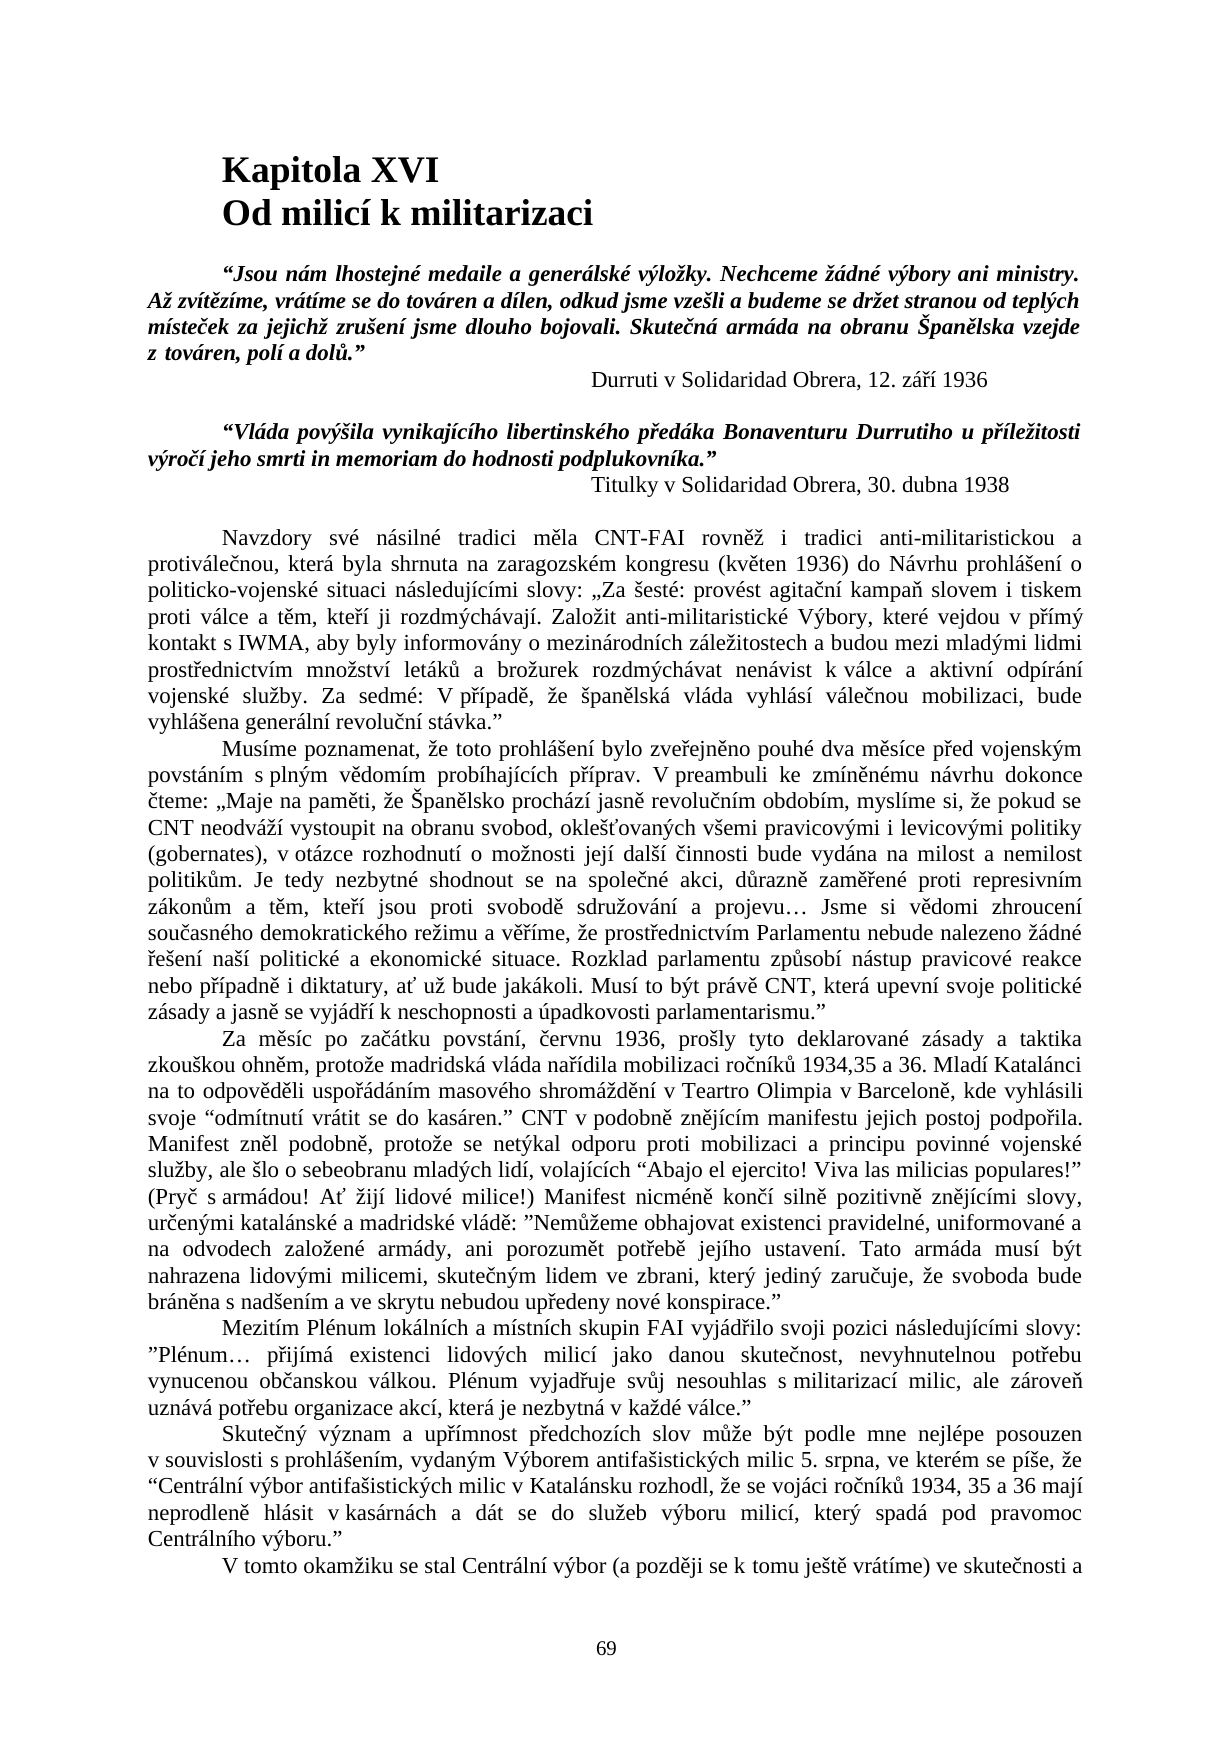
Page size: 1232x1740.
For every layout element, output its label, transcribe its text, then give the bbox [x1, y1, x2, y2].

text Kapitola XVI [148, 148, 1083, 191]
text V tomto okamžiku se stal Centrální výbor (a později se k tomu ještě vrátíme) ve skutečnosti a [148, 1552, 1083, 1578]
text Mezitím Plénum lokálních a místních skupin FAI vyjádřilo svoji pozici následujícími slovy: ”Plénum… přijímá existenci lidových milicí jako danou skutečnost, nevyhnutelnou potřebu vynucenou občanskou válkou. Plénum vyjadřuje svůj nesouhlas s militarizací milic, ale zároveň uznává potřebu organizace akcí, která je nezbytná v každé válce.” [148, 1314, 1083, 1420]
text Titulky v Solidaridad Obrera, 30. dubna 1938 [517, 471, 1083, 497]
text Od milicí k militarizaci [148, 191, 1083, 234]
text Navzdory své násilné tradici měla CNT-FAI rovněž i tradici anti-militaristickou a protiválečnou, která byla shrnuta na zaragozském kongresu (květen 1936) do Návrhu prohlášení o politicko-vojenské situaci následujícími slovy: „Za šesté: provést agitační kampaň slovem i tiskem proti válce a těm, kteří ji rozdmýchávají. Založit anti-militaristické Výbory, které vejdou v přímý kontakt s IWMA, aby byly informovány o mezinárodních záležitostech a budou mezi mladými lidmi prostřednictvím množství letáků a brožurek rozdmýchávat nenávist k válce a aktivní odpírání vojenské služby. Za sedmé: V případě, že španělská vláda vyhlásí válečnou mobilizaci, bude vyhlášena generální revoluční stávka.” [148, 524, 1083, 735]
text Za měsíc po začátku povstání, červnu 1936, prošly tyto deklarované zásady a taktika zkouškou ohněm, protože madridská vláda nařídila mobilizaci ročníků 1934,35 a 36. Mladí Katalánci na to odpověděli uspořádáním masového shromáždění v Teartro Olimpia v Barceloně, kde vyhlásili svoje “odmítnutí vrátit se do kasáren.” CNT v podobně znějícím manifestu jejich postoj podpořila. Manifest zněl podobně, protože se netýkal odporu proti mobilizaci a principu povinné vojenské služby, ale šlo o sebeobranu mladých lidí, volajících “Abajo el ejercito! Viva las milicias populares!” (Pryč s armádou! Ať žijí lidové milice!) Manifest nicméně končí silně pozitivně znějícími slovy, určenými katalánské a madridské vládě: ”Nemůžeme obhajovat existenci pravidelné, uniformované a na odvodech založené armády, ani porozumět potřebě jejího ustavení. Tato armáda musí být nahrazena lidovými milicemi, skutečným lidem ve zbrani, který jediný zaručuje, že svoboda bude bráněna s nadšením a ve skrytu nebudou upředeny nové konspirace.” [148, 1024, 1083, 1314]
text “Jsou nám lhostejné medaile a generálské výložky. Nechceme žádné výbory ani ministry. Až zvítězíme, vrátíme se do továren a dílen, odkud jsme vzešli a budeme se držet stranou od teplých místeček za jejichž zrušení jsme dlouho bojovali. Skutečná armáda na obranu Španělska vzejde z továren, polí a dolů.” [148, 260, 1083, 366]
text Skutečný význam a upřímnost předchozích slov může být podle mne nejlépe posouzen v souvislosti s prohlášením, vydaným Výborem antifašistických milic 5. srpna, ve kterém se píše, že “Centrální výbor antifašistických milic v Katalánsku rozhodl, že se vojáci ročníků 1934, 35 a 36 mají neprodleně hlásit v kasárnách a dát se do služeb výboru milicí, který spadá pod pravomoc Centrálního výboru.” [148, 1420, 1083, 1552]
subtitle Durruti v Solidaridad Obrera, 12. září 1936 [517, 366, 1083, 392]
text Musíme poznamenat, že toto prohlášení bylo zveřejněno pouhé dva měsíce před vojenským povstáním s plným vědomím probíhajících příprav. V preambuli ke zmíněnému návrhu dokonce čteme: „Maje na paměti, že Španělsko prochází jasně revolučním obdobím, myslíme si, že pokud se CNT neodváží vystoupit na obranu svobod, oklešťovaných všemi pravicovými i levicovými politiky (gobernates), v otázce rozhodnutí o možnosti její další činnosti bude vydána na milost a nemilost politikům. Je tedy nezbytné shodnout se na společné akci, důrazně zaměřené proti represivním zákonům a těm, kteří jsou proti svobodě sdružování a projevu… Jsme si vědomi zhroucení současného demokratického režimu a věříme, že prostřednictvím Parlamentu nebude nalezeno žádné řešení naší politické a ekonomické situace. Rozklad parlamentu způsobí nástup pravicové reakce nebo případně i diktatury, ať už bude jakákoli. Musí to být právě CNT, která upevní svoje politické zásady a jasně se vyjádří k neschopnosti a úpadkovosti parlamentarismu.” [148, 735, 1083, 1024]
text “Vláda povýšila vynikajícího libertinského předáka Bonaventuru Durrutiho u příležitosti výročí jeho smrti in memoriam do hodnosti podplukovníka.” [148, 418, 1083, 471]
